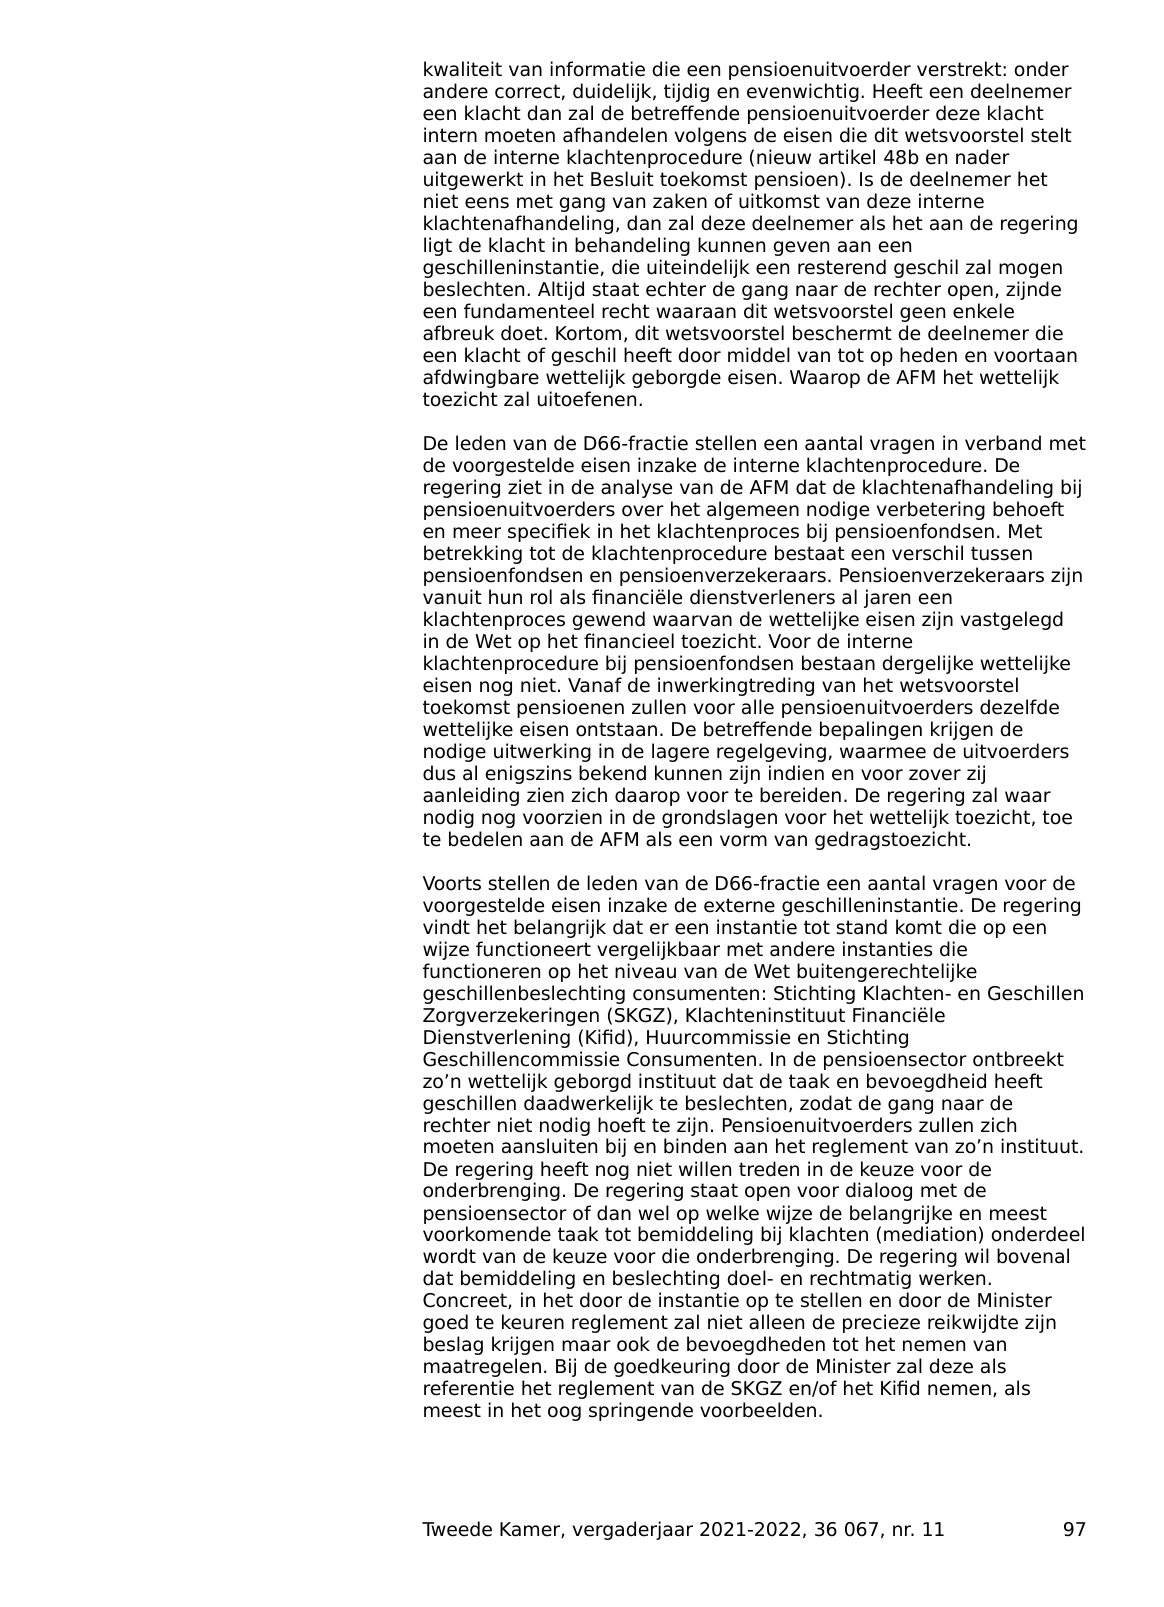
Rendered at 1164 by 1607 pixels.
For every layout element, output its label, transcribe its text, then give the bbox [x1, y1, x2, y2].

text Voorts stellen de leden van de D66-fractie een aantal vragen voor de voorgestelde eisen inzake de externe geschilleninstantie. De regering vindt het belangrijk dat er een instantie tot stand komt die op een wijze functioneert vergelijkbaar met andere instanties die functioneren op het niveau van de Wet buitengerechtelijke geschillenbeslechting consumenten: Stichting Klachten- en Geschillen Zorgverzekeringen (SKGZ), Klachteninstituut Financiële Dienstverlening (Kifid), Huurcommissie en Stichting Geschillencommissie Consumenten. In de pensioensector ontbreekt zo’n wettelijk geborgd instituut dat de taak en bevoegdheid heeft geschillen daadwerkelijk te beslechten, zodat de gang naar de rechter niet nodig hoeft te zijn. Pensioenuitvoerders zullen zich moeten aansluiten bij en binden aan het reglement van zo’n instituut. De regering heeft nog niet willen treden in de keuze voor de onderbrenging. De regering staat open voor dialoog met de pensioensector of dan wel op welke wijze de belangrijke en meest voorkomende taak tot bemiddeling bij klachten (mediation) onderdeel wordt van de keuze voor die onderbrenging. De regering wil bovenal dat bemiddeling en beslechting doel- en rechtmatig werken. Concreet, in het door de instantie op te stellen en door de Minister goed te keuren reglement zal niet alleen de precieze reikwijdte zijn beslag krijgen maar ook de bevoegdheden tot het nemen van maatregelen. Bij de goedkeuring door de Minister zal deze als referentie het reglement van de SKGZ en/of het Kifid nemen, als meest in het oog springende voorbeelden. [422, 873, 1087, 1422]
text De leden van de D66-fractie stellen een aantal vragen in verband met de voorgestelde eisen inzake de interne klachtenprocedure. De regering ziet in de analyse van de AFM dat de klachtenafhandeling bij pensioenuitvoerders over het algemeen nodige verbetering behoeft en meer specifiek in het klachtenproces bij pensioenfondsen. Met betrekking tot de klachtenprocedure bestaat een verschil tussen pensioenfondsen en pensioenverzekeraars. Pensioenverzekeraars zijn vanuit hun rol als financiële dienstverleners al jaren een klachtenproces gewend waarvan de wettelijke eisen zijn vastgelegd in de Wet op het financieel toezicht. Voor de interne klachtenprocedure bij pensioenfondsen bestaan dergelijke wettelijke eisen nog niet. Vanaf de inwerkingtreding van het wetsvoorstel toekomst pensioenen zullen voor alle pensioenuitvoerders dezelfde wettelijke eisen ontstaan. De betreffende bepalingen krijgen de nodige uitwerking in de lagere regelgeving, waarmee de uitvoerders dus al enigszins bekend kunnen zijn indien en voor zover zij aanleiding zien zich daarop voor te bereiden. De regering zal waar nodig nog voorzien in de grondslagen voor het wettelijk toezicht, toe te bedelen aan de AFM als een vorm van gedragstoezicht. [422, 433, 1087, 851]
text kwaliteit van informatie die een pensioenuitvoerder verstrekt: onder andere correct, duidelijk, tijdig en evenwichtig. Heeft een deelnemer een klacht dan zal de betreffende pensioenuitvoerder deze klacht intern moeten afhandelen volgens de eisen die dit wetsvoorstel stelt aan de interne klachtenprocedure (nieuw artikel 48b en nader uitgewerkt in het Besluit toekomst pensioen). Is de deelnemer het niet eens met gang van zaken of uitkomst van deze interne klachtenafhandeling, dan zal deze deelnemer als het aan de regering ligt de klacht in behandeling kunnen geven aan een geschilleninstantie, die uiteindelijk een resterend geschil zal mogen beslechten. Altijd staat echter de gang naar de rechter open, zijnde een fundamenteel recht waaraan dit wetsvoorstel geen enkele afbreuk doet. Kortom, dit wetsvoorstel beschermt de deelnemer die een klacht of geschil heeft door middel van tot op heden en voortaan afdwingbare wettelijk geborgde eisen. Waarop de AFM het wettelijk toezicht zal uitoefenen. [422, 59, 1087, 411]
